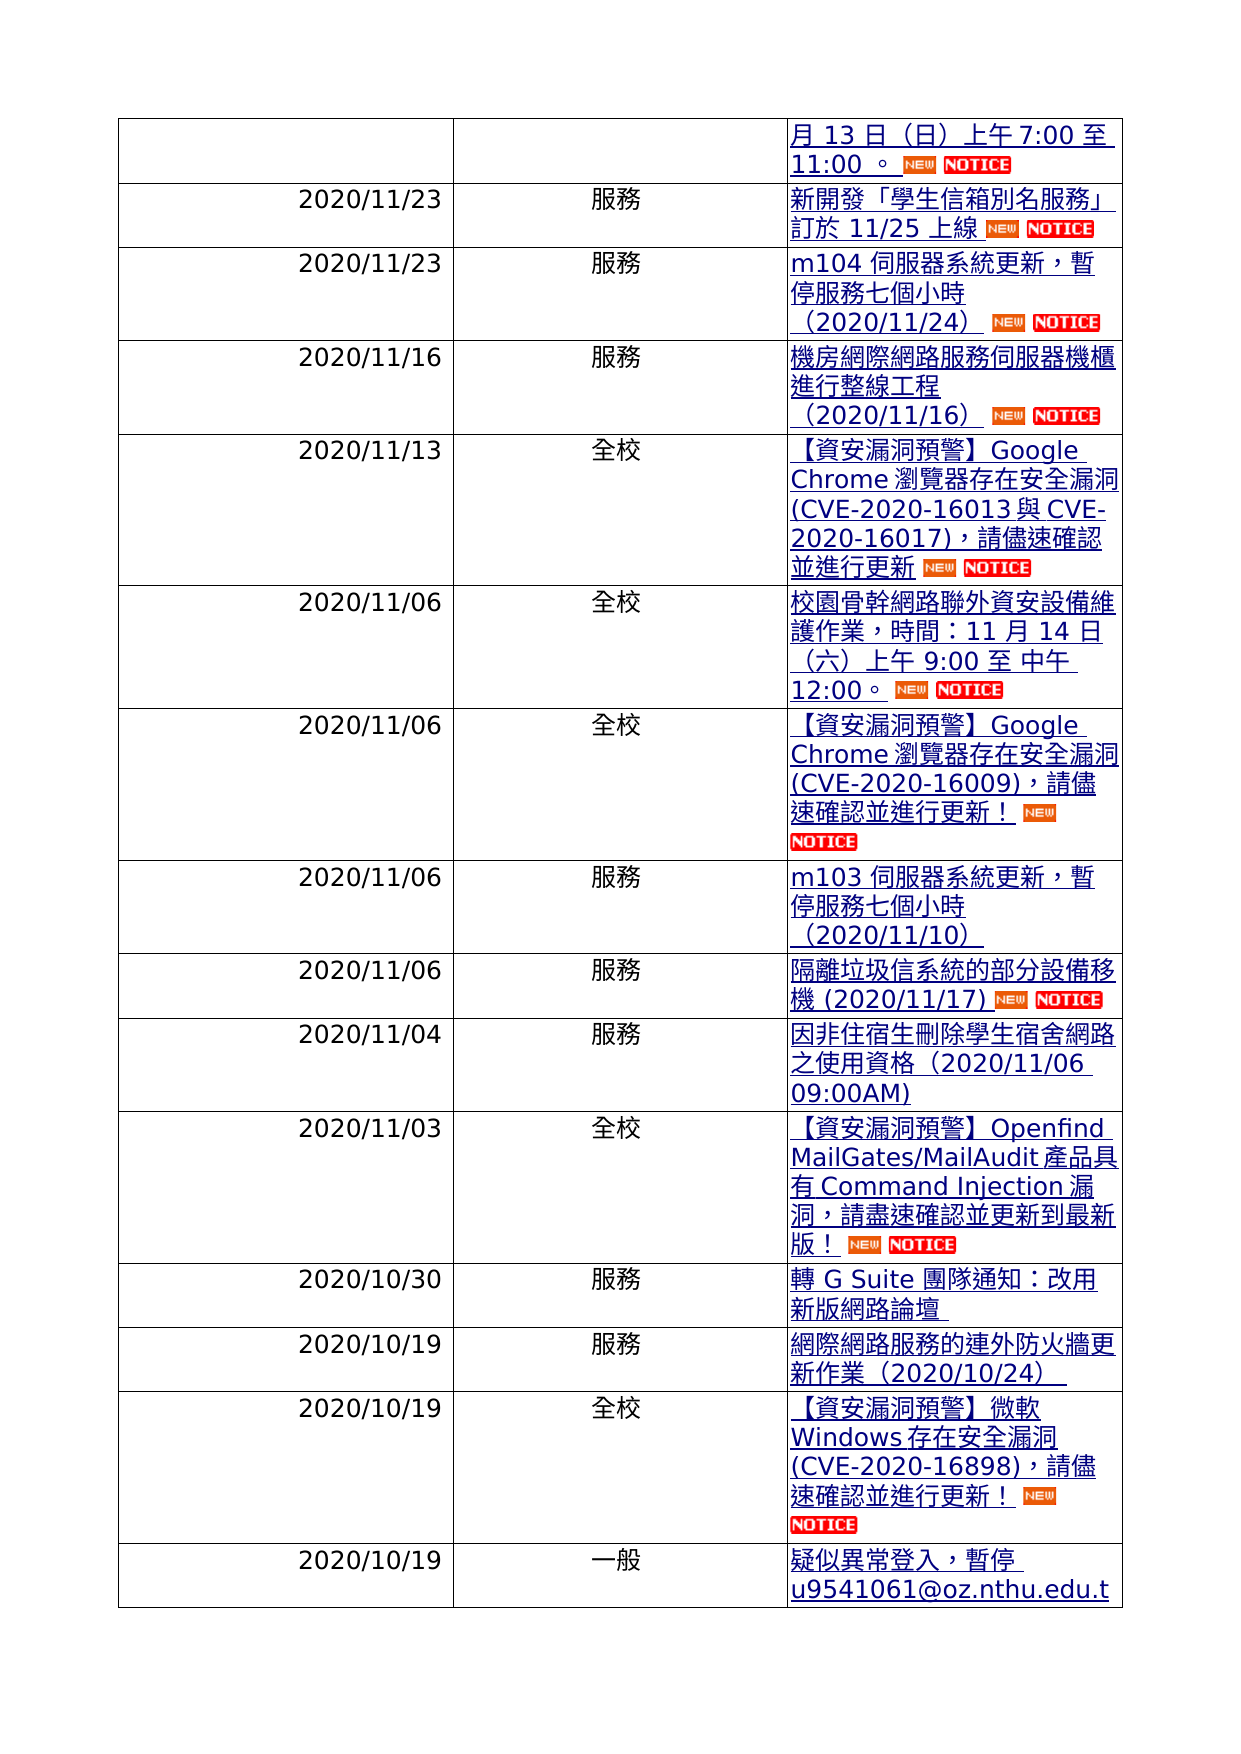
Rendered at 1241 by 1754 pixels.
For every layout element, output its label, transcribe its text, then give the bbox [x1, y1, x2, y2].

picture [1035, 991, 1103, 1009]
table_cell 2020/11/13 [119, 435, 453, 585]
picture [936, 681, 1004, 699]
picture [963, 559, 1032, 577]
table_cell 2020/11/06 [119, 586, 453, 708]
table_cell 全校 [454, 1112, 787, 1263]
table_cell 2020/11/06 [119, 709, 453, 860]
table_cell 服務 [454, 1328, 787, 1391]
table_cell 服務 [454, 341, 787, 433]
table_cell 2020/11/04 [119, 1019, 453, 1111]
picture [986, 220, 1019, 238]
table_cell 【資安漏洞預警】Google Chrome瀏覽器存在安全漏洞(CVE-2020-16013與CVE-2020-16017)，請儘速確認並進行更新 [788, 435, 1122, 585]
picture [992, 407, 1025, 425]
picture [1023, 804, 1057, 822]
table_cell 全校 [454, 709, 787, 860]
picture [790, 833, 858, 851]
table_cell 【資安漏洞預警】微軟Windows存在安全漏洞(CVE-2020-16898)，請儘速確認並進行更新！ [788, 1392, 1122, 1543]
table_cell m104 伺服器系統更新，暫停服務七個小時（2020/11/24） [788, 248, 1122, 340]
table_cell 全校 [454, 435, 787, 585]
picture [888, 1236, 957, 1254]
table_cell 一般 [454, 1544, 787, 1607]
table_cell [119, 119, 453, 182]
picture [848, 1236, 882, 1254]
table_cell 2020/11/06 [119, 861, 453, 953]
table_cell 2020/11/16 [119, 341, 453, 433]
table_cell 2020/10/30 [119, 1264, 453, 1327]
table_cell 全校 [454, 1392, 787, 1543]
table_cell 2020/11/23 [119, 248, 453, 340]
table_cell 全校 [454, 586, 787, 708]
table_cell 2020/10/19 [119, 1328, 453, 1391]
table_cell 校園骨幹網路聯外資安設備維護作業，時間：11 月 14 日（六）上午 9:00 至 中午 12:00。 [788, 586, 1122, 708]
picture [1023, 1487, 1057, 1505]
table_cell [454, 119, 787, 182]
table_cell 服務 [454, 1264, 787, 1327]
table_cell 月 13 日（日）上午7:00 至 11:00 。 [788, 119, 1122, 182]
table_cell 服務 [454, 861, 787, 953]
picture [1033, 407, 1101, 425]
table_cell 2020/10/19 [119, 1544, 453, 1607]
picture [943, 156, 1012, 174]
table_cell 疑似異常登入，暫停 u9541061@oz.nthu.edu.t [788, 1544, 1122, 1607]
picture [790, 1516, 858, 1534]
table_cell 2020/11/06 [119, 954, 453, 1017]
table_cell 服務 [454, 954, 787, 1017]
table_cell 轉 G Suite 團隊通知：改用新版網路論壇 [788, 1264, 1122, 1327]
table_cell m103 伺服器系統更新，暫停服務七個小時（2020/11/10） [788, 861, 1122, 953]
picture [1026, 220, 1094, 238]
table_cell 服務 [454, 1019, 787, 1111]
picture [895, 681, 929, 699]
picture [903, 156, 937, 174]
picture [992, 314, 1025, 332]
table_cell 服務 [454, 184, 787, 247]
table_cell 因非住宿生刪除學生宿舍網路之使用資格（2020/11/06 09:00AM) [788, 1019, 1122, 1111]
table_cell 【資安漏洞預警】Google Chrome瀏覽器存在安全漏洞(CVE-2020-16009)，請儘速確認並進行更新！ [788, 709, 1122, 860]
table_cell 隔離垃圾信系統的部分設備移機 (2020/11/17) [788, 954, 1122, 1017]
table_cell 2020/10/19 [119, 1392, 453, 1543]
table_cell 機房網際網路服務伺服器機櫃進行整線工程（2020/11/16） [788, 341, 1122, 433]
table_cell 網際網路服務的連外防火牆更新作業（2020/10/24） [788, 1328, 1122, 1391]
table_cell 新開發「學生信箱別名服務」訂於 11/25 上線 [788, 184, 1122, 247]
picture [994, 991, 1028, 1009]
picture [1033, 314, 1101, 332]
table_cell 2020/11/03 [119, 1112, 453, 1263]
table_cell 服務 [454, 248, 787, 340]
picture [923, 559, 957, 577]
table_cell 2020/11/23 [119, 184, 453, 247]
table_cell 【資安漏洞預警】Openfind MailGates/MailAudit產品具有Command Injection漏洞，請盡速確認並更新到最新版！ [788, 1112, 1122, 1263]
